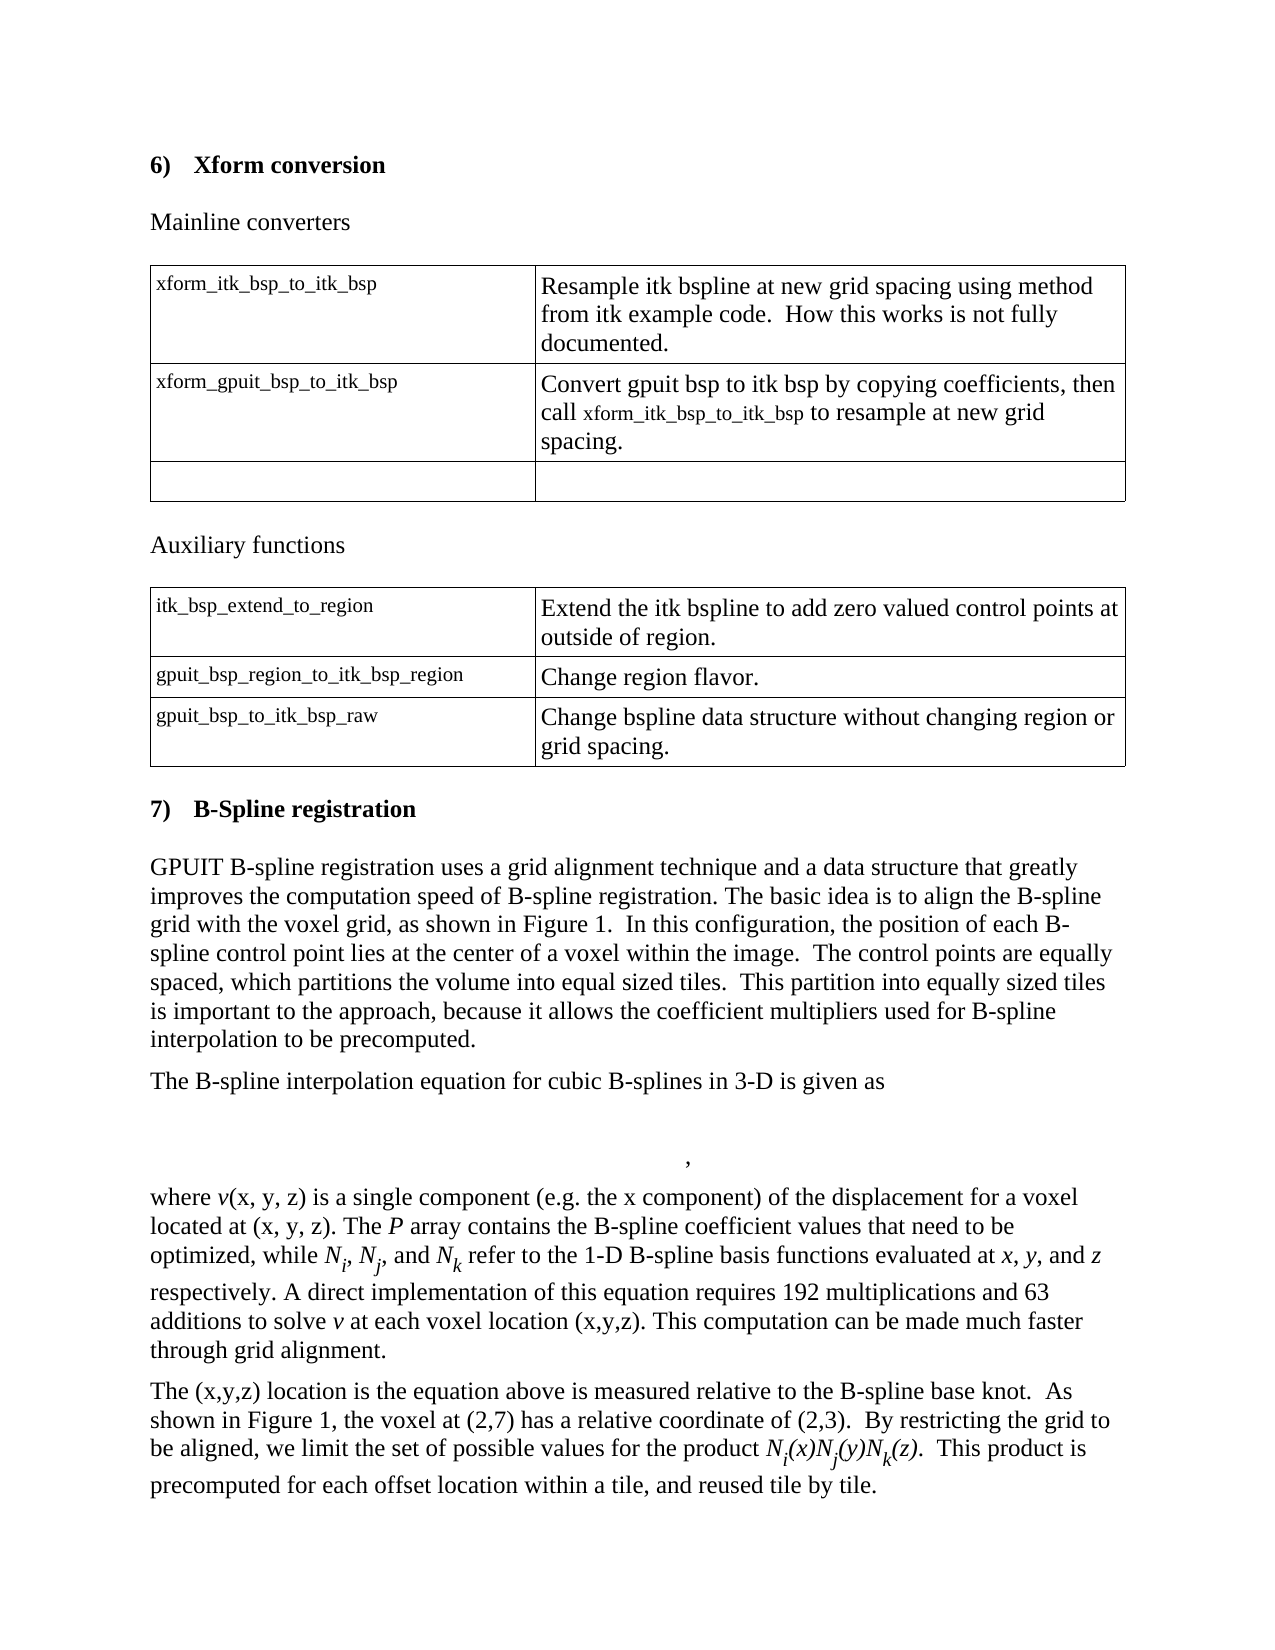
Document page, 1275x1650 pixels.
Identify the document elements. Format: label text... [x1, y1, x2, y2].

table_cell gpuit_bsp_region_to_itk_bsp_region [151, 657, 535, 697]
text Auxiliary functions [150, 530, 1125, 558]
table_cell [151, 462, 535, 501]
subtitle Xform conversion [150, 150, 1125, 179]
table_cell Change bspline data structure without changing region or grid spacing. [536, 698, 1125, 766]
text The B-spline interpolation equation for cubic B-splines in 3-D is given as [150, 1066, 1125, 1094]
text Mainline converters [150, 207, 1125, 236]
table_header itk_bsp_extend_to_region [151, 588, 535, 656]
table_cell Change region flavor. [536, 657, 1125, 697]
text GPUIT B-spline registration uses a grid alignment technique and a data structure that greatly improves the computation speed of B-spline registration. The basic idea is to align the B-spline grid with the voxel grid, as shown in Figure 1. In this configuration, the position of each B-spline control point lies at the center of a voxel within the image. The control points are equally spaced, which partitions the volume into equal sized tiles. This partition into equally sized tiles is important to the approach, because it allows the coefficient multipliers used for B-spline interpolation to be precomputed. [150, 852, 1125, 1053]
subtitle B-Spline registration [150, 794, 1125, 823]
table_cell [536, 462, 1125, 501]
table_cell Convert gpuit bsp to itk bsp by copying coefficients, then call xform_itk_bsp_to_itk_bsp to resample at new grid spacing. [536, 364, 1125, 461]
text The (x,y,z) location is the equation above is measured relative to the B-spline base knot. As shown in Figure 1, the voxel at (2,7) has a relative coordinate of (2,3). By restricting the grid to be aligned, we limit the set of possible values for the product Ni(x)Nj(y)Nk(z). This product is precomputed for each offset location within a tile, and reused tile by tile. [150, 1376, 1125, 1499]
table_header xform_itk_bsp_to_itk_bsp [151, 266, 535, 363]
text , [150, 1107, 1125, 1170]
text where v(x, y, z) is a single component (e.g. the x component) of the displacement for a voxel located at (x, y, z). The P array contains the B-spline coefficient values that need to be optimized, while Ni, Nj, and Nk refer to the 1-D B-spline basis functions evaluated at x, y, and z respectively. A direct implementation of this equation requires 192 multiplications and 63 additions to solve v at each voxel location (x,y,z). This computation can be made much faster through grid alignment. [150, 1182, 1125, 1363]
table_header Resample itk bspline at new grid spacing using method from itk example code. How this works is not fully documented. [536, 266, 1125, 363]
table_header Extend the itk bspline to add zero valued control points at outside of region. [536, 588, 1125, 656]
table_cell gpuit_bsp_to_itk_bsp_raw [151, 698, 535, 766]
table_cell xform_gpuit_bsp_to_itk_bsp [151, 364, 535, 461]
